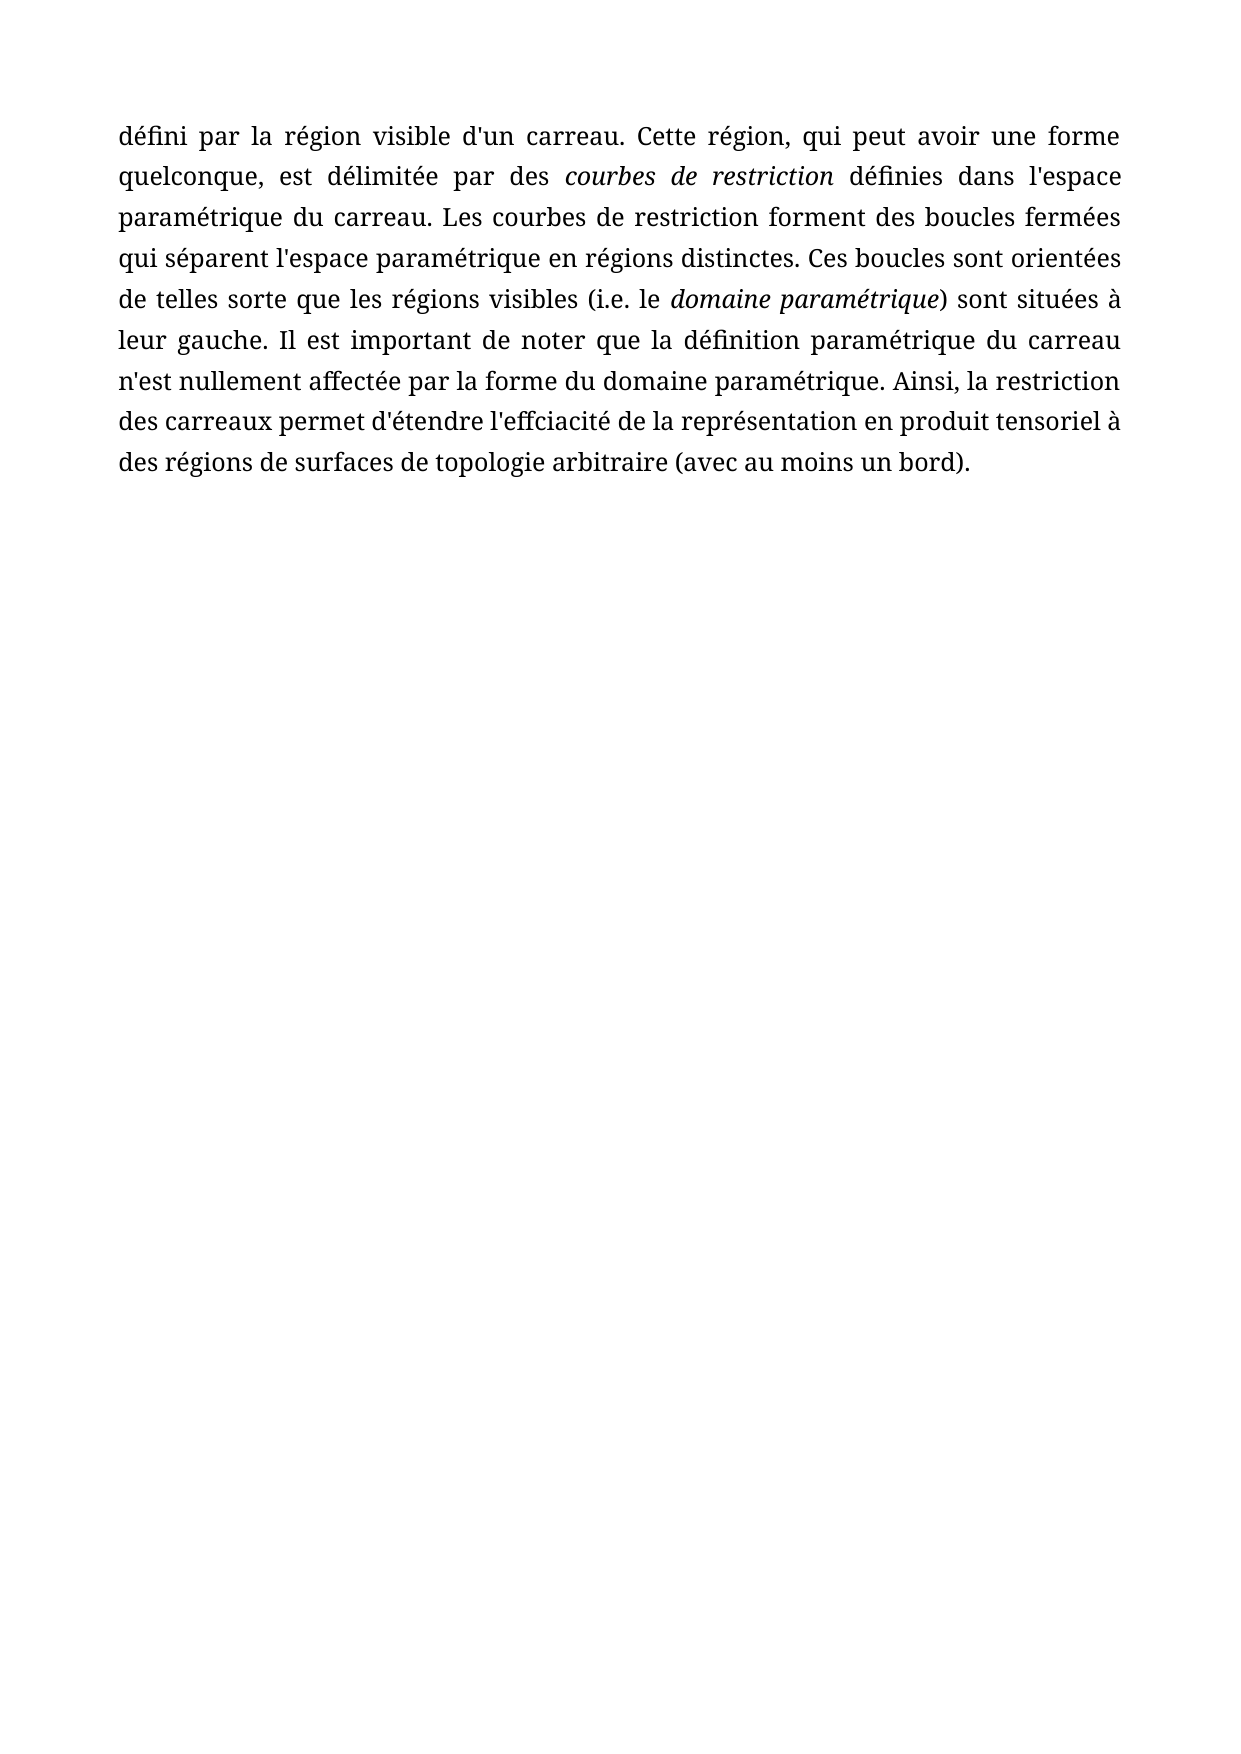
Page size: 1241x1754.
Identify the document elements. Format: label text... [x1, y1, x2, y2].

text défini par la région visible d'un carreau. Cette région, qui peut avoir une forme quelconque, est délimitée par des courbes de restriction définies dans l'espace paramétrique du carreau. Les courbes de restriction forment des boucles fermées qui séparent l'espace paramétrique en régions distinctes. Ces boucles sont orientées de telles sorte que les régions visibles (i.e. le domaine paramétrique) sont situées à leur gauche. Il est important de noter que la définition paramétrique du carreau n'est nullement affectée par la forme du domaine paramétrique. Ainsi, la restriction des carreaux permet d'étendre l'effciacité de la représentation en produit tensoriel à des régions de surfaces de topologie arbitraire (avec au moins un bord). [118, 118, 1122, 479]
